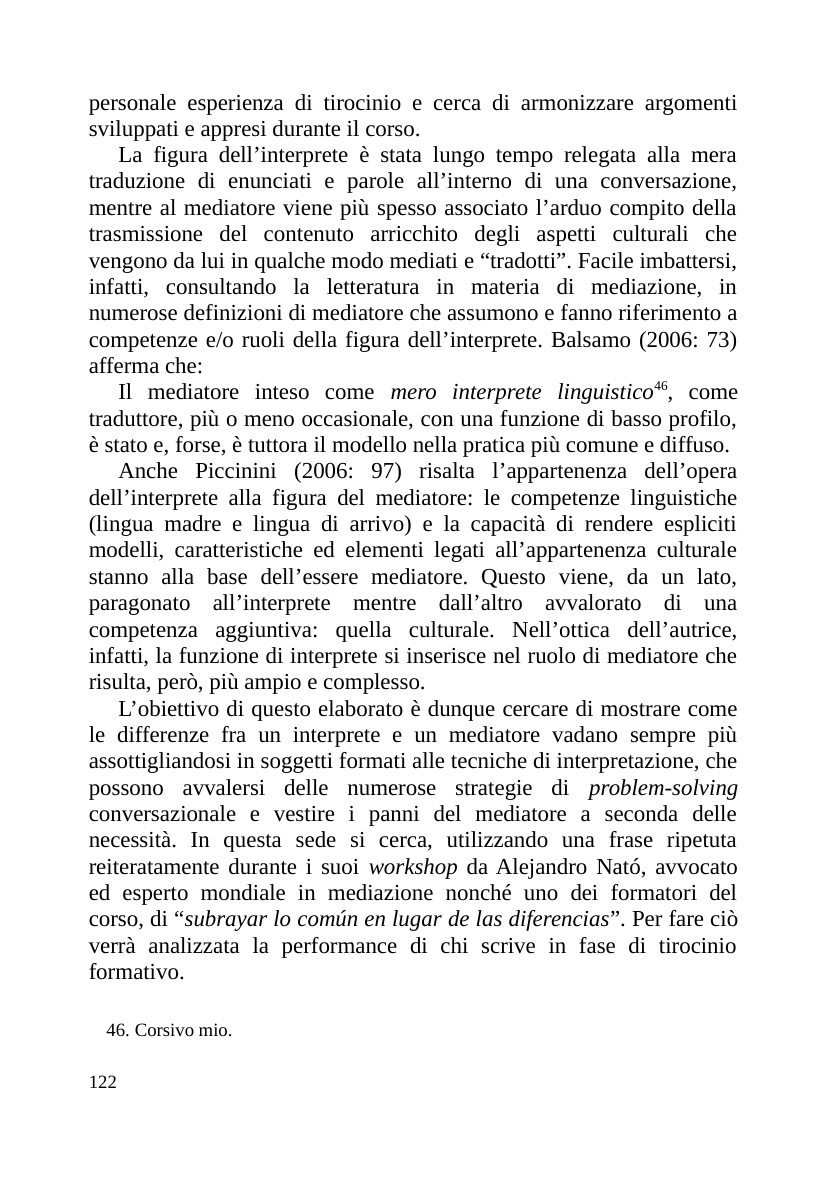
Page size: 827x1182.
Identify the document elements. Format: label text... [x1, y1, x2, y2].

text Il mediatore inteso come mero interprete linguistico, come traduttore, più o meno occasionale, con una funzione di basso profilo, è stato e, forse, è tuttora il modello nella pratica più comune e diffuso. [88, 378, 738, 457]
text personale esperienza di tirocinio e cerca di armonizzare argomenti sviluppati e appresi durante il corso. [88, 88, 738, 141]
text Anche Piccinini (2006: 97) risalta l’appartenenza dell’opera dell’interprete alla figura del mediatore: le competenze linguistiche (lingua madre e lingua di arrivo) e la capacità di rendere espliciti modelli, caratteristiche ed elementi legati all’appartenenza culturale stanno alla base dell’essere mediatore. Questo viene, da un lato, paragonato all’interprete mentre dall’altro avvalorato di una competenza aggiuntiva: quella culturale. Nell’ottica dell’autrice, infatti, la funzione di interprete si inserisce nel ruolo di mediatore che risulta, però, più ampio e complesso. [88, 457, 738, 695]
text Corsivo mio. [88, 1016, 738, 1042]
text La figura dell’interprete è stata lungo tempo relegata alla mera traduzione di enunciati e parole all’interno di una conversazione, mentre al mediatore viene più spesso associato l’arduo compito della trasmissione del contenuto arricchito degli aspetti culturali che vengono da lui in qualche modo mediati e “tradotti”. Facile imbattersi, infatti, consultando la letteratura in materia di mediazione, in numerose definizioni di mediatore che assumono e fanno riferimento a competenze e/o ruoli della figura dell’interprete. Balsamo (2006: 73) afferma che: [88, 141, 738, 378]
text L’obiettivo di questo elaborato è dunque cercare di mostrare come le differenze fra un interprete e un mediatore vadano sempre più assottigliandosi in soggetti formati alle tecniche di interpretazione, che possono avvalersi delle numerose strategie di problem-solving conversazionale e vestire i panni del mediatore a seconda delle necessità. In questa sede si cerca, utilizzando una frase ripetuta reiteratamente durante i suoi workshop da Alejandro Nató, avvocato ed esperto mondiale in mediazione nonché uno dei formatori del corso, di “subrayar lo común en lugar de las diferencias”. Per fare ciò verrà analizzata la performance di chi scrive in fase di tirocinio formativo. [88, 695, 738, 984]
